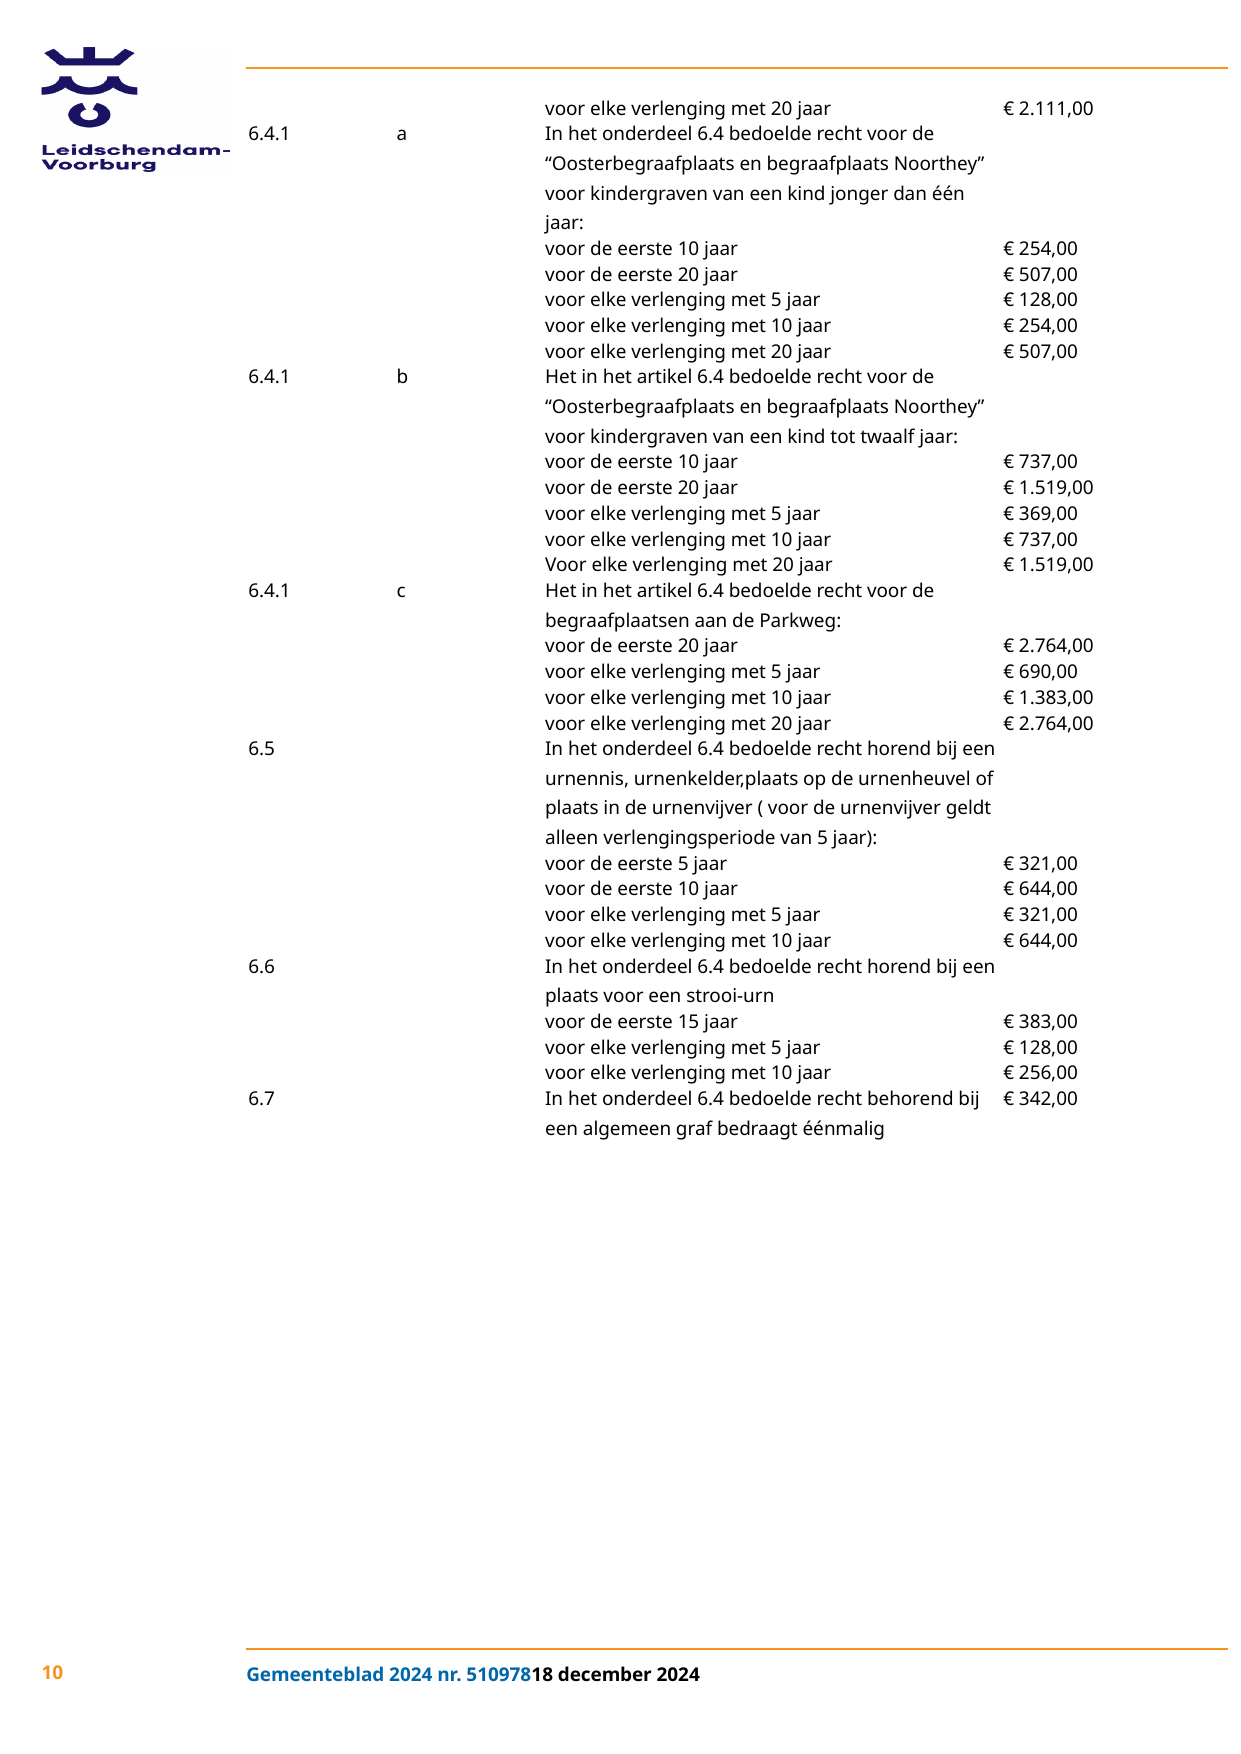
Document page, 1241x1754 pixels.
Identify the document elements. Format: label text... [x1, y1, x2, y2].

table_cell voor elke verlenging met 20 jaar [545, 95, 1003, 121]
table_cell € 1.519,00 [1003, 474, 1152, 500]
table_cell 6.4.1 [248, 121, 396, 235]
table_cell a [396, 121, 545, 235]
table_cell [396, 500, 545, 526]
table_cell voor elke verlenging met 10 jaar [545, 1060, 1003, 1085]
table_cell € 256,00 [1003, 1060, 1152, 1085]
table_cell [248, 312, 396, 338]
table_cell [248, 1034, 396, 1059]
table_cell [396, 338, 545, 364]
table_cell [396, 658, 545, 684]
table_cell voor de eerste 20 jaar [545, 633, 1003, 658]
table_cell 6.4.1 [248, 577, 396, 632]
table_cell € 342,00 [1003, 1085, 1152, 1141]
table_cell Voor elke verlenging met 20 jaar [545, 551, 1003, 577]
table_cell € 383,00 [1003, 1008, 1152, 1034]
table_cell [248, 474, 396, 500]
table_cell [248, 551, 396, 577]
table_cell [396, 261, 545, 286]
table_cell In het onderdeel 6.4 bedoelde recht horend bij een urnennis, urnenkelder,plaats op de urnenheuvel of plaats in de urnenvijver ( voor de urnenvijver geldt alleen verlengingsperiode van 5 jaar): [545, 735, 1003, 850]
table_cell [248, 286, 396, 312]
table_cell voor de eerste 20 jaar [545, 474, 1003, 500]
table_cell € 254,00 [1003, 235, 1152, 261]
table_cell € 644,00 [1003, 927, 1152, 953]
table_cell € 1.519,00 [1003, 551, 1152, 577]
table_cell [396, 876, 545, 901]
table_cell [396, 684, 545, 710]
table_cell [396, 953, 545, 1008]
table_cell [396, 710, 545, 735]
table_cell In het onderdeel 6.4 bedoelde recht behorend bij een algemeen graf bedraagt éénmalig [545, 1085, 1003, 1141]
table_cell € 507,00 [1003, 261, 1152, 286]
table_cell € 254,00 [1003, 312, 1152, 338]
table_cell [248, 876, 396, 901]
table_cell € 321,00 [1003, 850, 1152, 876]
table_cell voor elke verlenging met 10 jaar [545, 927, 1003, 953]
table_cell voor de eerste 10 jaar [545, 235, 1003, 261]
table_cell [396, 474, 545, 500]
table_cell voor de eerste 20 jaar [545, 261, 1003, 286]
table_cell voor elke verlenging met 20 jaar [545, 710, 1003, 735]
table_cell [1003, 735, 1152, 850]
table_cell [396, 1008, 545, 1034]
table_cell In het onderdeel 6.4 bedoelde recht voor de “Oosterbegraafplaats en begraafplaats Noorthey” voor kindergraven van een kind jonger dan één jaar: [545, 121, 1003, 235]
table_cell [396, 1085, 545, 1141]
table_cell [1003, 121, 1152, 235]
table_cell voor elke verlenging met 20 jaar [545, 338, 1003, 364]
table_cell [248, 338, 396, 364]
table_cell € 1.383,00 [1003, 684, 1152, 710]
table_cell [396, 901, 545, 927]
table_cell [248, 261, 396, 286]
table_cell € 369,00 [1003, 500, 1152, 526]
table_cell € 507,00 [1003, 338, 1152, 364]
table_cell [396, 312, 545, 338]
table_cell [248, 526, 396, 551]
table_cell [1003, 953, 1152, 1008]
table_cell € 644,00 [1003, 876, 1152, 901]
table_cell € 690,00 [1003, 658, 1152, 684]
table_cell [248, 1060, 396, 1085]
table_cell [1003, 577, 1152, 632]
table_cell voor elke verlenging met 5 jaar [545, 658, 1003, 684]
table_cell [248, 500, 396, 526]
table_cell [248, 449, 396, 474]
table_cell [396, 1060, 545, 1085]
table_cell [396, 526, 545, 551]
table_cell voor elke verlenging met 5 jaar [545, 1034, 1003, 1059]
table_cell [396, 95, 545, 121]
table_cell [396, 551, 545, 577]
table_cell voor elke verlenging met 5 jaar [545, 500, 1003, 526]
table_cell € 2.111,00 [1003, 95, 1152, 121]
table_cell [248, 633, 396, 658]
picture [41, 47, 231, 172]
table_cell Het in het artikel 6.4 bedoelde recht voor de “Oosterbegraafplaats en begraafplaats Noorthey” voor kindergraven van een kind tot twaalf jaar: [545, 364, 1003, 448]
table_cell [396, 927, 545, 953]
table_cell [248, 235, 396, 261]
table_cell [248, 658, 396, 684]
table_cell [248, 927, 396, 953]
table_cell In het onderdeel 6.4 bedoelde recht horend bij een plaats voor een strooi-urn [545, 953, 1003, 1008]
table_cell [396, 1034, 545, 1059]
table_cell 6.6 [248, 953, 396, 1008]
table_cell [248, 710, 396, 735]
table_cell [396, 449, 545, 474]
table_cell voor de eerste 5 jaar [545, 850, 1003, 876]
table_cell [396, 286, 545, 312]
table_cell voor elke verlenging met 10 jaar [545, 684, 1003, 710]
table_cell 6.5 [248, 735, 396, 850]
table_cell € 737,00 [1003, 449, 1152, 474]
table_cell 6.7 [248, 1085, 396, 1141]
table_cell Het in het artikel 6.4 bedoelde recht voor de begraafplaatsen aan de Parkweg: [545, 577, 1003, 632]
table_cell € 2.764,00 [1003, 633, 1152, 658]
table_cell [396, 850, 545, 876]
table_cell b [396, 364, 545, 448]
table_cell [396, 633, 545, 658]
table_cell voor de eerste 10 jaar [545, 449, 1003, 474]
table_cell € 2.764,00 [1003, 710, 1152, 735]
table_cell [248, 684, 396, 710]
table_cell € 737,00 [1003, 526, 1152, 551]
table_cell voor elke verlenging met 5 jaar [545, 286, 1003, 312]
table_cell voor de eerste 10 jaar [545, 876, 1003, 901]
table_cell [248, 95, 396, 121]
table_cell [248, 1008, 396, 1034]
table_cell voor de eerste 15 jaar [545, 1008, 1003, 1034]
table_cell € 128,00 [1003, 1034, 1152, 1059]
table_cell voor elke verlenging met 10 jaar [545, 526, 1003, 551]
table_cell [396, 235, 545, 261]
table_cell voor elke verlenging met 5 jaar [545, 901, 1003, 927]
table_cell c [396, 577, 545, 632]
table_cell [1003, 364, 1152, 448]
table_cell [248, 850, 396, 876]
table_cell 6.4.1 [248, 364, 396, 448]
table_cell € 321,00 [1003, 901, 1152, 927]
table_cell € 128,00 [1003, 286, 1152, 312]
table_cell [248, 901, 396, 927]
table_cell [396, 735, 545, 850]
table_cell voor elke verlenging met 10 jaar [545, 312, 1003, 338]
